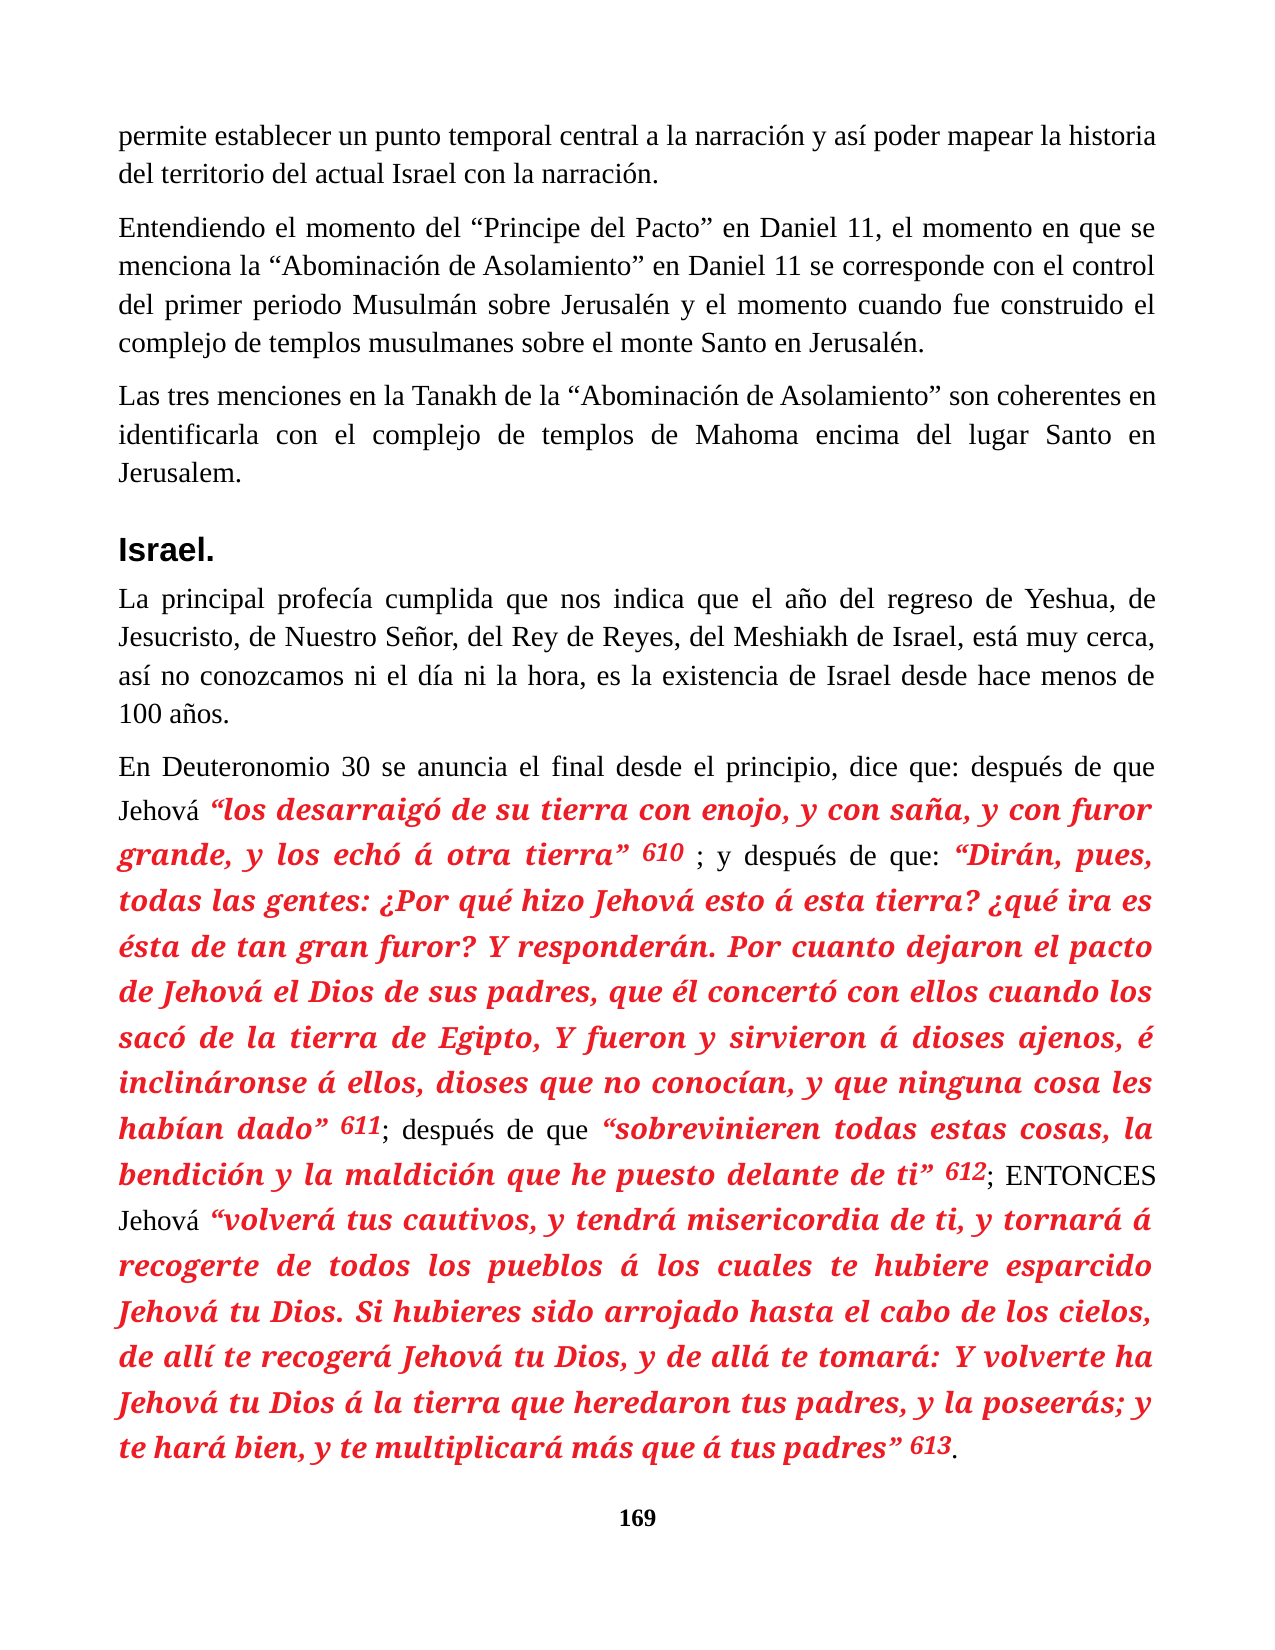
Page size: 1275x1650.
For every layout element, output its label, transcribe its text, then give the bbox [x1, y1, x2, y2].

subtitle Israel. [118, 529, 1157, 568]
text La principal profecía cumplida que nos indica que el año del regreso de Yeshua, de Jesucristo, de Nuestro Señor, del Rey de Reyes, del Meshiakh de Israel, está muy cerca, así no conozcamos ni el día ni la hora, es la existencia de Israel desde hace menos de 100 años. [118, 581, 1157, 730]
text Entendiendo el momento del “Principe del Pacto” en Daniel 11, el momento en que se menciona la “Abominación de Asolamiento” en Daniel 11 se corresponde con el control del primer periodo Musulmán sobre Jerusalén y el momento cuando fue construido el complejo de templos musulmanes sobre el monte Santo en Jerusalén. [118, 210, 1157, 359]
text permite establecer un punto temporal central a la narración y así poder mapear la historia del territorio del actual Israel con la narración. [118, 118, 1157, 190]
text Las tres menciones en la Tanakh de la “Abominación de Asolamiento” son coherentes en identificarla con el complejo de templos de Mahoma encima del lugar Santo en Jerusalem. [118, 378, 1157, 489]
text En Deuteronomio 30 se anuncia el final desde el principio, dice que: después de que Jehová “los desarraigó de su tierra con enojo, y con saña, y con furor grande, y los echó á otra tierra” ; y después de que: “Dirán, pues, todas las gentes: ¿Por qué hizo Jehová esto á esta tierra? ¿qué ira es ésta de tan gran furor? Y responderán. Por cuanto dejaron el pacto de Jehová el Dios de sus padres, que él concertó con ellos cuando los sacó de la tierra de Egipto, Y fueron y sirvieron á dioses ajenos, é inclináronse á ellos, dioses que no conocían, y que ninguna cosa les habían dado” ; después de que “sobrevinieren todas estas cosas, la bendición y la maldición que he puesto delante de ti” ; ENTONCES Jehová “volverá tus cautivos, y tendrá misericordia de ti, y tornará á recogerte de todos los pueblos á los cuales te hubiere esparcido Jehová tu Dios. Si hubieres sido arrojado hasta el cabo de los cielos, de allí te recogerá Jehová tu Dios, y de allá te tomará: Y volverte ha Jehová tu Dios á la tierra que heredaron tus padres, y la poseerás; y te hará bien, y te multiplicará más que á tus padres” . [118, 749, 1157, 1467]
